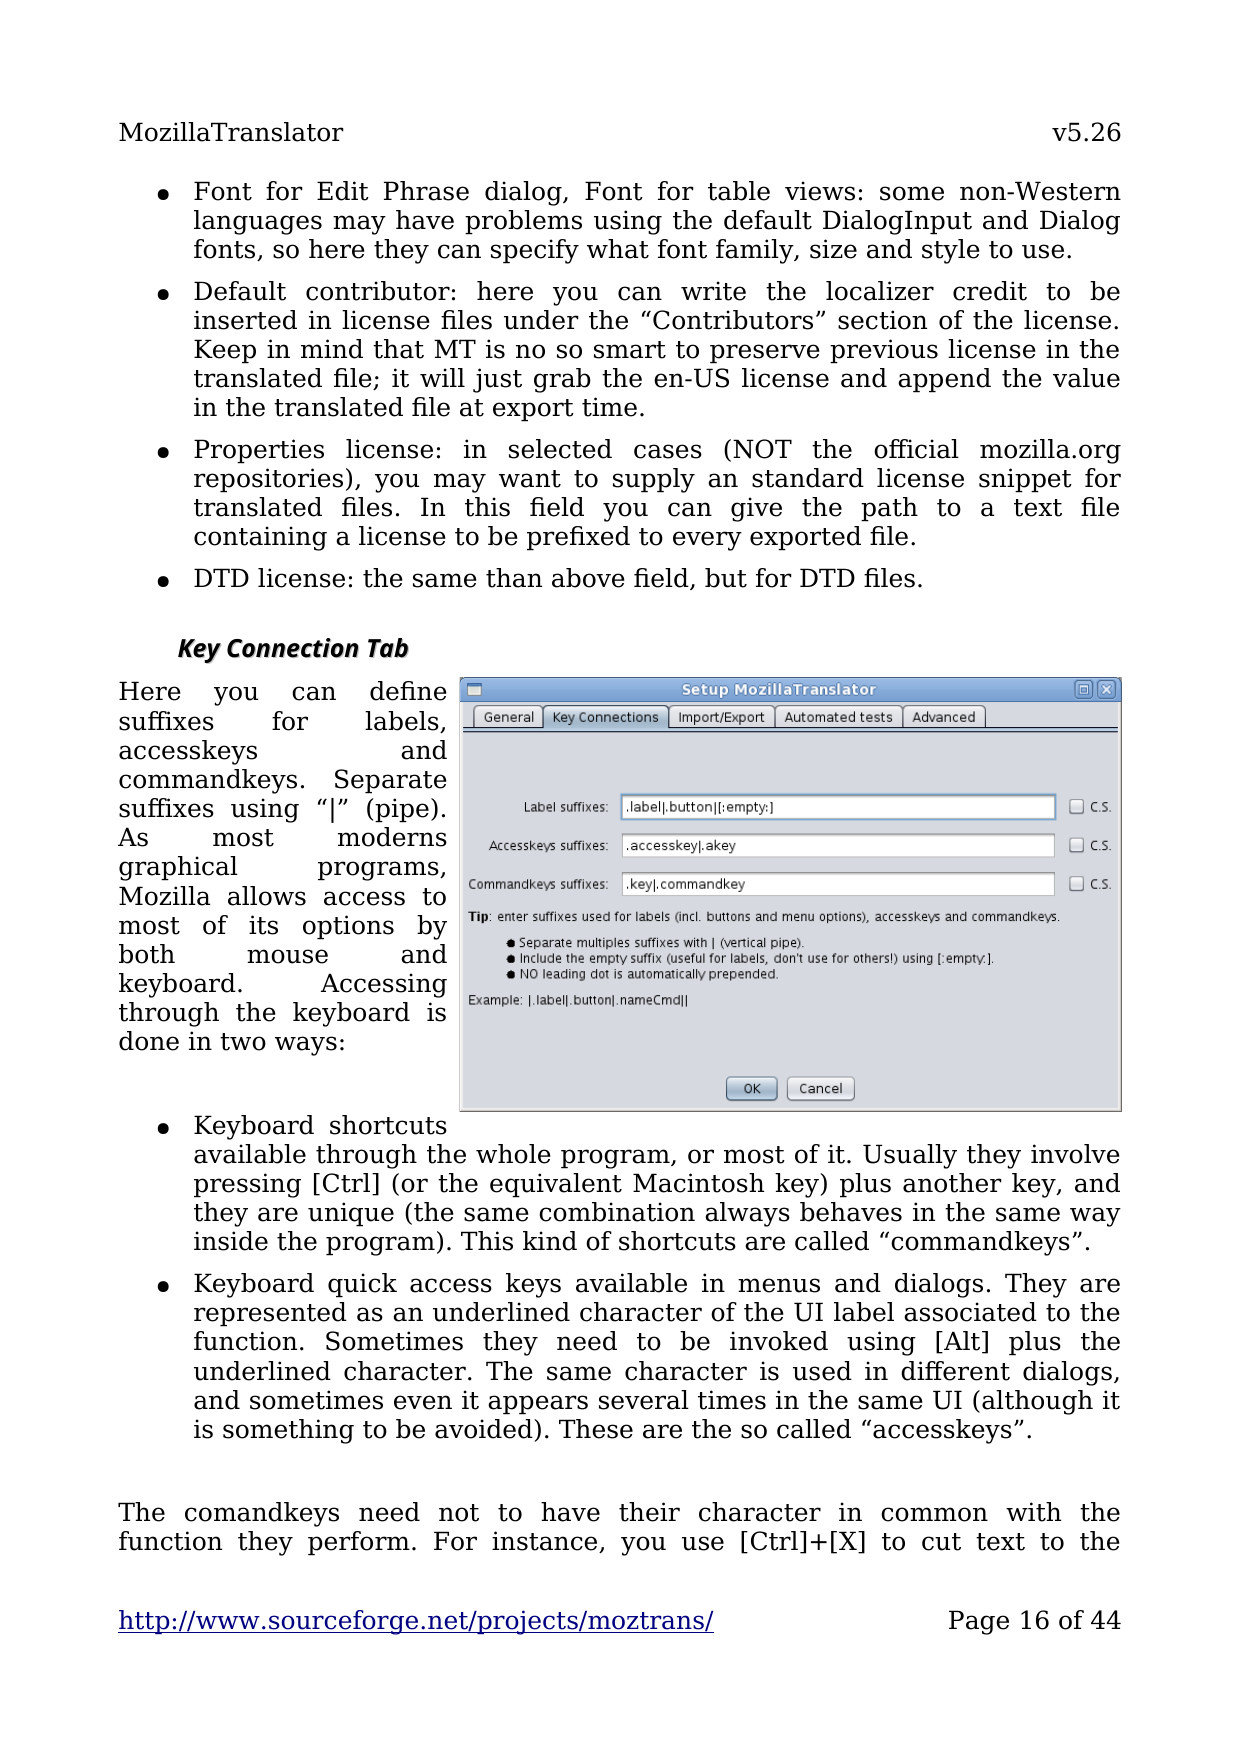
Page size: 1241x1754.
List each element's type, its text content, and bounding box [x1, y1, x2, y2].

subtitle Font for Edit Phrase dialog, Font for table views: some non-Western languages may have problems using the default DialogInput and Dialog fonts, so here they can specify what font family, size and style to use. [156, 177, 1122, 264]
text Here you can define suffixes for labels, accesskeys and commandkeys. Separate suffixes using “|” (pipe). As most moderns graphical programs, Mozilla allows access to most of its options by both mouse and keyboard. Accessing through the keyboard is done in two ways: [118, 677, 459, 1057]
subtitle Properties license: in selected cases (NOT the official mozilla.org repositories), you may want to supply an standard license snippet for translated files. In this field you can give the path to a text file containing a license to be prefixed to every exported file. [156, 435, 1122, 552]
text The comandkeys need not to have their character in common with the function they perform. For instance, you use [Ctrl]+[X] to cut text to the [118, 1498, 1122, 1557]
picture [459, 677, 1122, 1112]
subtitle DTD license: the same than above field, but for DTD files. [156, 564, 1122, 593]
subtitle Keyboard quick access keys available in menus and dialogs. They are represented as an underlined character of the UI label associated to the function. Sometimes they need to be invoked using [Alt] plus the underlined character. The same character is used in different dialogs, and sometimes even it appears several times in the same UI (although it is something to be avoided). These are the so called “accesskeys”. [156, 1269, 1122, 1444]
subtitle Keyboard shortcuts available through the whole program, or most of it. Usually they involve pressing [Ctrl] (or the equivalent Macintosh key) plus another key, and they are unique (the same combination always behaves in the same way inside the program). This kind of shortcuts are called “commandkeys”. [156, 1111, 1122, 1257]
subtitle Default contributor: here you can write the localizer credit to be inserted in license files under the “Contributors” section of the license. Keep in mind that MT is no so smart to preserve previous license in the translated file; it will just grab the en-US license and append the value in the translated file at export time. [156, 277, 1122, 423]
subtitle Key Connection Tab [177, 631, 1122, 665]
